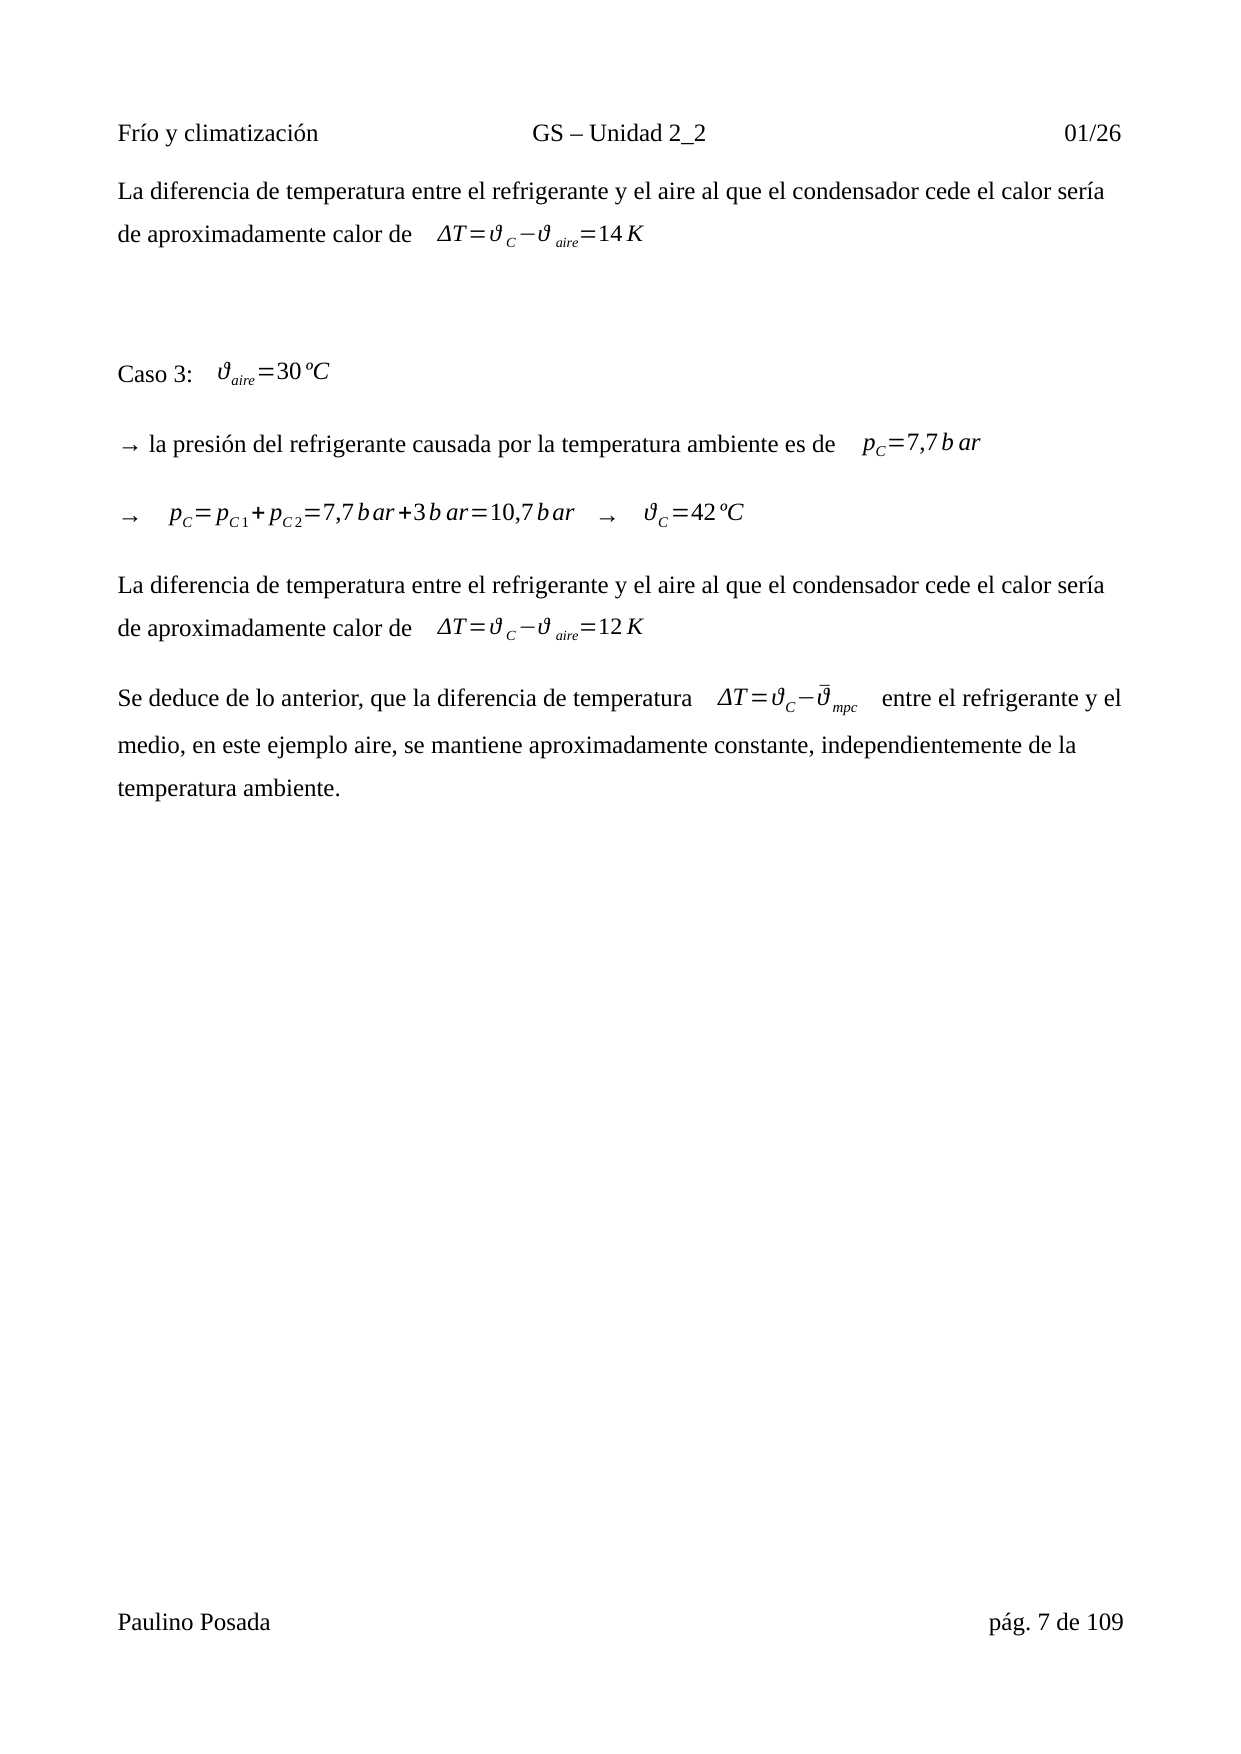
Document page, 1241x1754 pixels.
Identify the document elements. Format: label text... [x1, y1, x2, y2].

text → → [117, 499, 1123, 530]
text La diferencia de temperatura entre el refrigerante y el aire al que el condensador cede el calor sería de aproximadamente calor de [117, 176, 1123, 250]
text La diferencia de temperatura entre el refrigerante y el aire al que el condensador cede el calor sería de aproximadamente calor de [117, 570, 1123, 643]
text → la presión del refrigerante causada por la temperatura ambiente es de [117, 428, 1123, 460]
text Caso 3: [117, 358, 1123, 389]
text Se deduce de lo anterior, que la diferencia de temperatura entre el refrigerante y el medio, en este ejemplo aire, se mantiene aproximadamente constante, independientemente de la temperatura ambiente. [117, 683, 1123, 802]
